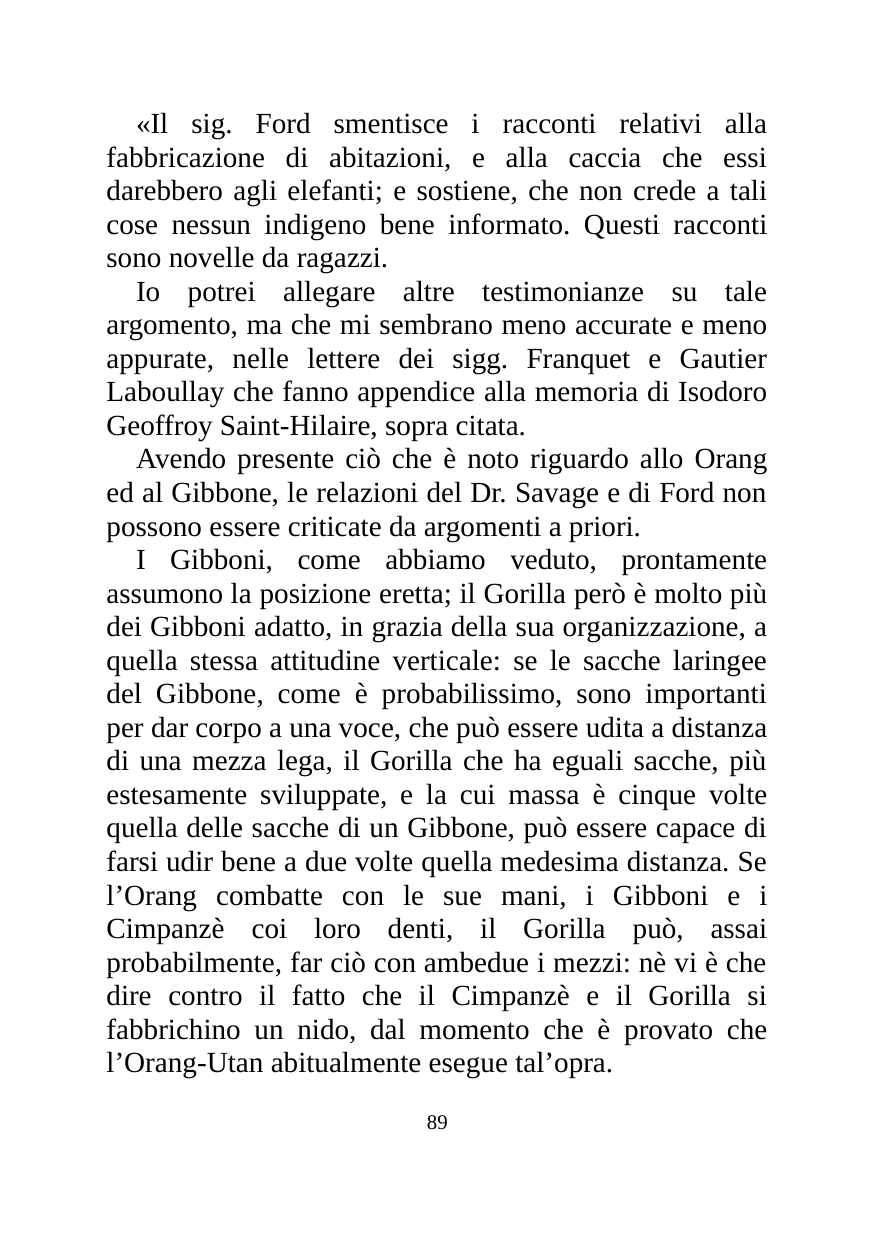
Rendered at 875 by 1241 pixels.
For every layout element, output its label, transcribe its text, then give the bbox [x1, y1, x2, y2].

text Avendo presente ciò che è noto riguardo allo Orang ed al Gibbone, le relazioni del Dr. Savage e di Ford non possono essere criticate da argomenti a priori. [106, 442, 768, 542]
text «Il sig. Ford smentisce i racconti relativi alla fabbricazione di abitazioni, e alla caccia che essi darebbero agli elefanti; e sostiene, che non crede a tali cose nessun indigeno bene informato. Questi racconti sono novelle da ragazzi. [106, 106, 768, 274]
text I Gibboni, come abbiamo veduto, prontamente assumono la posizione eretta; il Gorilla però è molto più dei Gibboni adatto, in grazia della sua organizzazione, a quella stessa attitudine verticale: se le sacche laringee del Gibbone, come è probabilissimo, sono importanti per dar corpo a una voce, che può essere udita a distanza di una mezza lega, il Gorilla che ha eguali sacche, più estesamente sviluppate, e la cui massa è cinque volte quella delle sacche di un Gibbone, può essere capace di farsi udir bene a due volte quella medesima distanza. Se l’Orang combatte con le sue mani, i Gibboni e i Cimpanzè coi loro denti, il Gorilla può, assai probabilmente, far ciò con ambedue i mezzi: nè vi è che dire contro il fatto che il Cimpanzè e il Gorilla si fabbrichino un nido, dal momento che è provato che l’Orang-Utan abitualmente esegue tal’opra. [106, 542, 768, 1079]
text Io potrei allegare altre testimonianze su tale argomento, ma che mi sembrano meno accurate e meno appurate, nelle lettere dei sigg. Franquet e Gautier Laboullay che fanno appendice alla memoria di Isodoro Geoffroy Saint-Hilaire, sopra citata. [106, 274, 768, 442]
